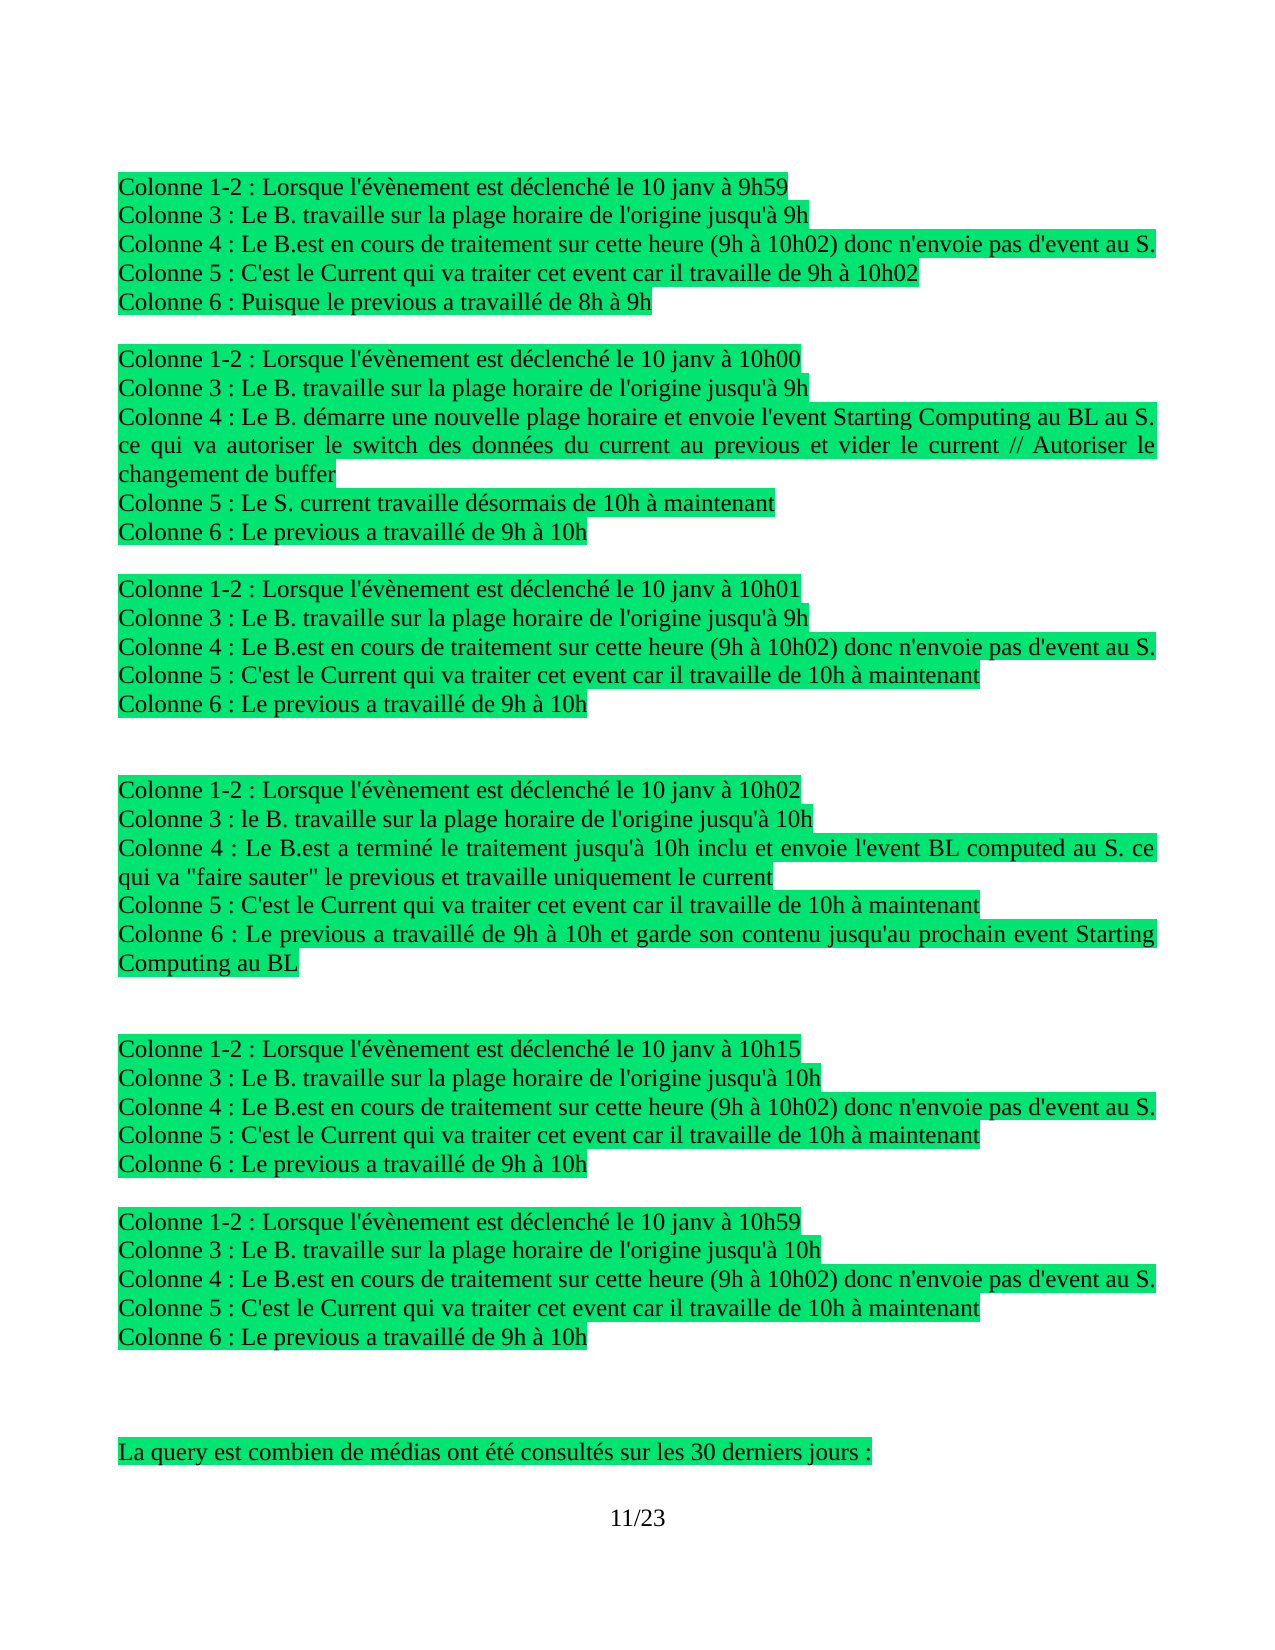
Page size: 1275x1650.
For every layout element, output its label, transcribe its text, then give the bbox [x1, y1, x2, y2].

text Colonne 3 : Le B. travaille sur la plage horaire de l'origine jusqu'à 10h [118, 1063, 1157, 1092]
text Colonne 4 : Le B.est en cours de traitement sur cette heure (9h à 10h02) donc n'envoie pas d'event au S. [118, 1092, 1157, 1120]
text Colonne 4 : Le B.est en cours de traitement sur cette heure (9h à 10h02) donc n'envoie pas d'event au S. [118, 1264, 1157, 1293]
text Colonne 1-2 : Lorsque l'évènement est déclenché le 10 janv à 10h59 [118, 1207, 1157, 1235]
text Colonne 5 : C'est le Current qui va traiter cet event car il travaille de 9h à 10h02 [118, 258, 1157, 287]
text Colonne 4 : Le B.est en cours de traitement sur cette heure (9h à 10h02) donc n'envoie pas d'event au S. [118, 229, 1157, 258]
text Colonne 4 : Le B.est en cours de traitement sur cette heure (9h à 10h02) donc n'envoie pas d'event au S. [118, 632, 1157, 660]
text Colonne 1-2 : Lorsque l'évènement est déclenché le 10 janv à 10h00 [118, 344, 1157, 373]
text Colonne 5 : C'est le Current qui va traiter cet event car il travaille de 10h à maintenant [118, 660, 1157, 689]
text Colonne 4 : Le B.est a terminé le traitement jusqu'à 10h inclu et envoie l'event BL computed au S. ce qui va "faire sauter" le previous et travaille uniquement le current [118, 833, 1157, 890]
text Colonne 1-2 : Lorsque l'évènement est déclenché le 10 janv à 10h15 [118, 1034, 1157, 1063]
text Colonne 6 : Le previous a travaillé de 9h à 10h [118, 1322, 1157, 1350]
text Colonne 4 : Le B. démarre une nouvelle plage horaire et envoie l'event Starting Computing au BL au S. ce qui va autoriser le switch des données du current au previous et vider le current // Autoriser le changement de buffer [118, 402, 1157, 488]
text Colonne 5 : C'est le Current qui va traiter cet event car il travaille de 10h à maintenant [118, 1293, 1157, 1322]
text Colonne 3 : Le B. travaille sur la plage horaire de l'origine jusqu'à 9h [118, 200, 1157, 229]
text Colonne 6 : Le previous a travaillé de 9h à 10h [118, 1149, 1157, 1178]
text Colonne 1-2 : Lorsque l'évènement est déclenché le 10 janv à 9h59 [118, 172, 1157, 200]
text Colonne 6 : Le previous a travaillé de 9h à 10h et garde son contenu jusqu'au prochain event Starting Computing au BL [118, 919, 1157, 977]
text Colonne 5 : C'est le Current qui va traiter cet event car il travaille de 10h à maintenant [118, 890, 1157, 919]
text Colonne 3 : Le B. travaille sur la plage horaire de l'origine jusqu'à 9h [118, 373, 1157, 402]
text Colonne 6 : Le previous a travaillé de 9h à 10h [118, 689, 1157, 718]
text La query est combien de médias ont été consultés sur les 30 derniers jours : [118, 1437, 1157, 1465]
text Colonne 3 : Le B. travaille sur la plage horaire de l'origine jusqu'à 10h [118, 1235, 1157, 1264]
text Colonne 3 : le B. travaille sur la plage horaire de l'origine jusqu'à 10h [118, 804, 1157, 833]
text Colonne 6 : Le previous a travaillé de 9h à 10h [118, 517, 1157, 545]
text Colonne 5 : Le S. current travaille désormais de 10h à maintenant [118, 488, 1157, 517]
text Colonne 1-2 : Lorsque l'évènement est déclenché le 10 janv à 10h02 [118, 775, 1157, 804]
text Colonne 6 : Puisque le previous a travaillé de 8h à 9h [118, 287, 1157, 315]
text Colonne 3 : Le B. travaille sur la plage horaire de l'origine jusqu'à 9h [118, 603, 1157, 632]
text Colonne 5 : C'est le Current qui va traiter cet event car il travaille de 10h à maintenant [118, 1120, 1157, 1149]
text Colonne 1-2 : Lorsque l'évènement est déclenché le 10 janv à 10h01 [118, 574, 1157, 603]
